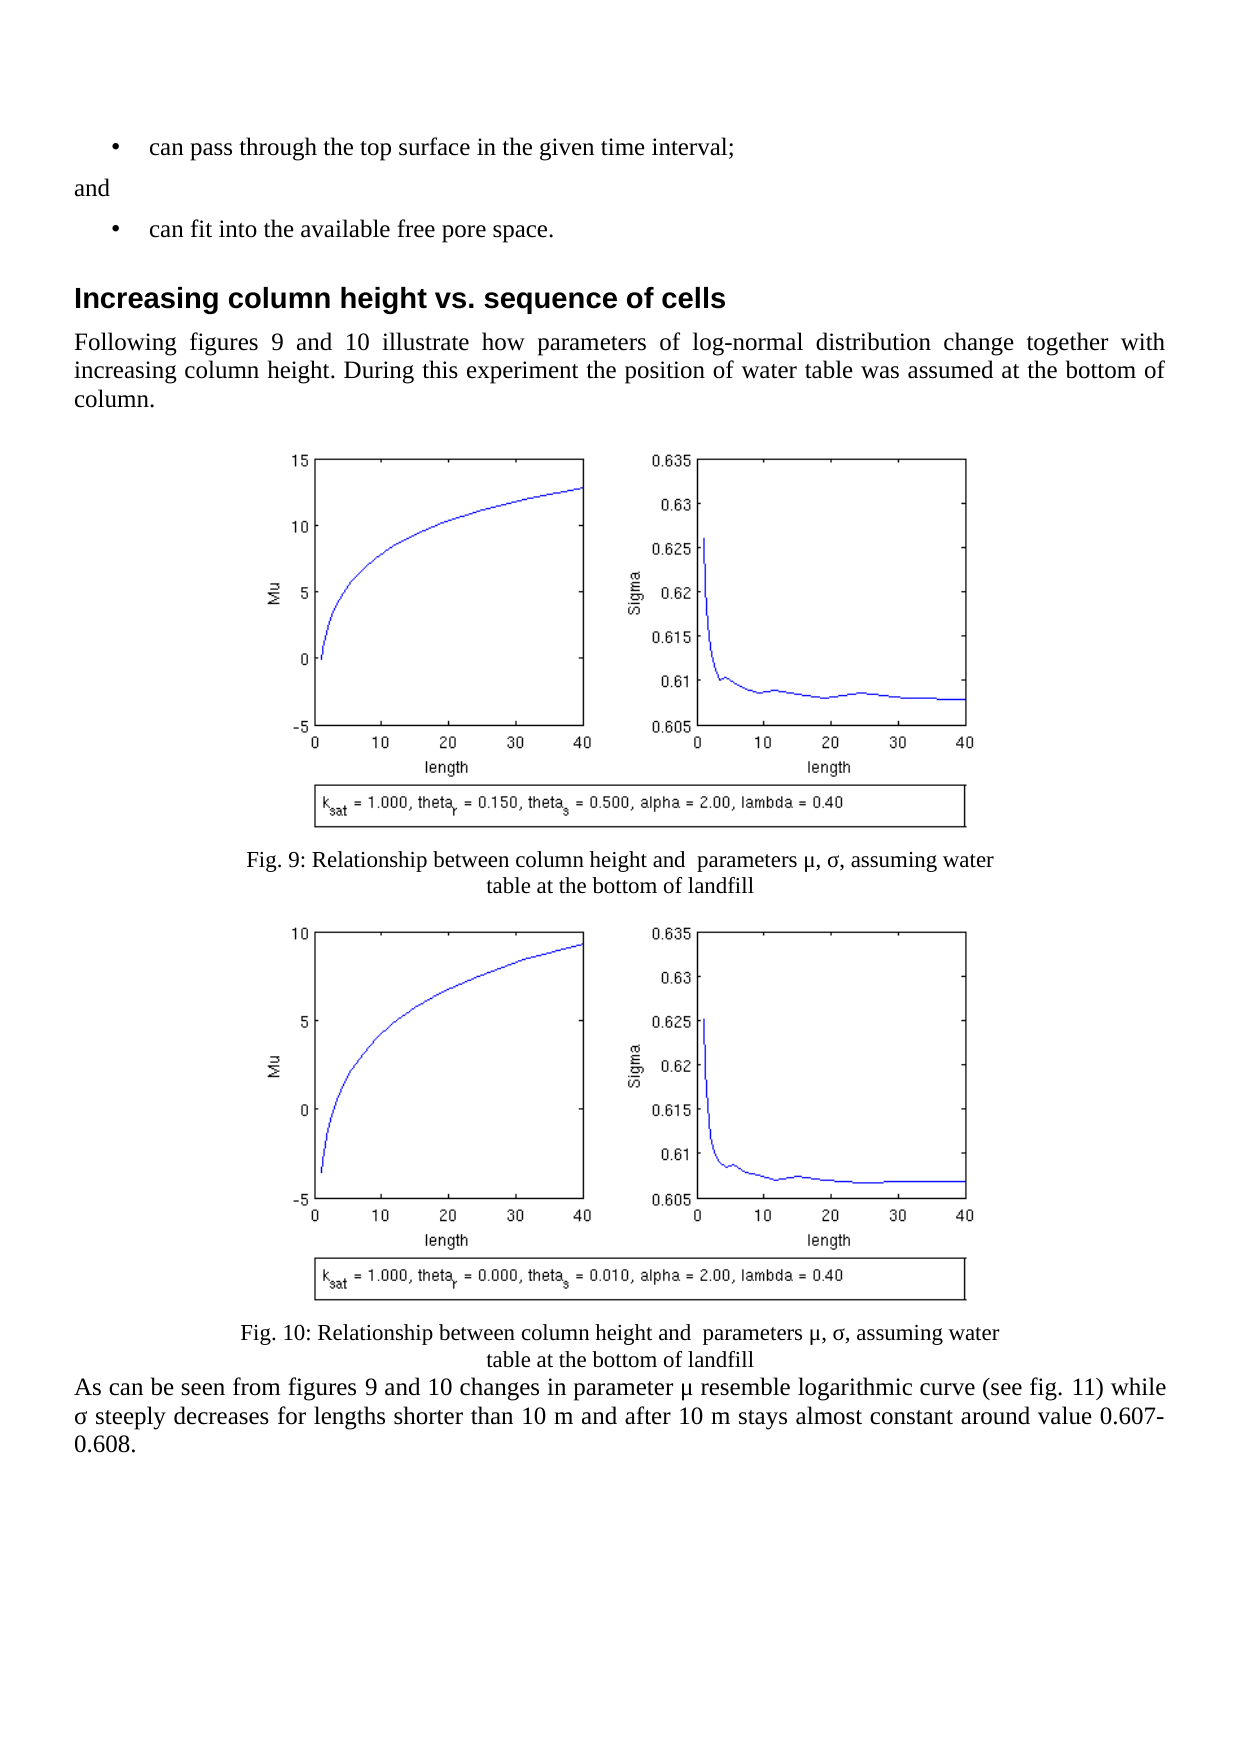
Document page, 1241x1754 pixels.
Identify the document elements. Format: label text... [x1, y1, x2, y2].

subtitle Increasing column height vs. sequence of cells [74, 281, 1166, 314]
picture [238, 911, 1003, 1320]
text Following figures 9 and 10 illustrate how parameters of log-normal distribution change together with increasing column height. During this experiment the position of water table was assumed at the bottom of column. [74, 327, 1166, 413]
text Fig. 9: Relationship between column height and parameters μ, σ, assuming water table at the bottom of landfill [238, 847, 1002, 899]
text As can be seen from figures 9 and 10 changes in parameter μ resemble logarithmic curve (see fig. 11) while σ steeply decreases for lengths shorter than 10 m and after 10 m stays almost constant around value 0.607-0.608. [74, 1372, 1166, 1458]
text Fig. 10: Relationship between column height and parameters μ, σ, assuming water table at the bottom of landfill [238, 1320, 1002, 1372]
list can pass through the top surface in the given time interval; [111, 132, 1166, 161]
list can fit into the available free pore space. [111, 214, 1166, 243]
picture [238, 438, 1003, 847]
text and [74, 173, 1166, 202]
